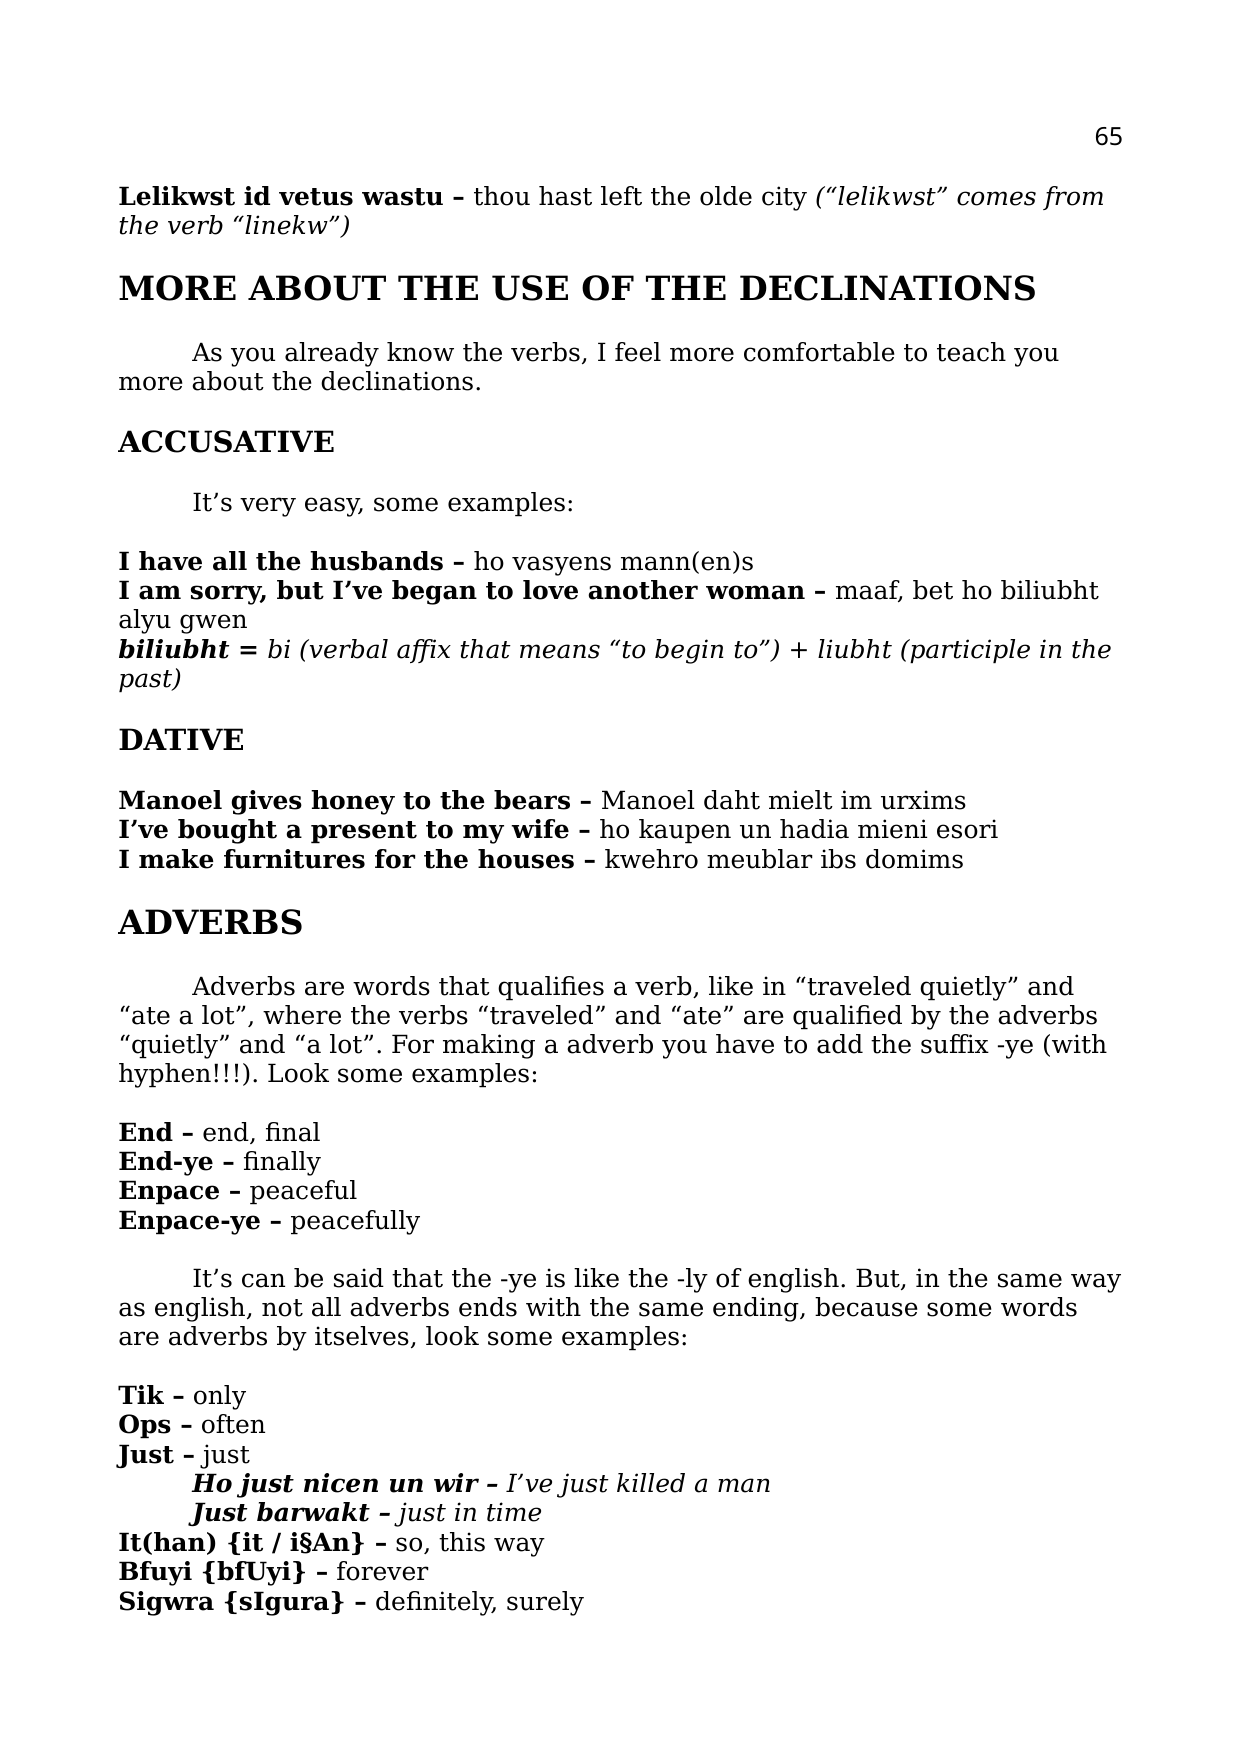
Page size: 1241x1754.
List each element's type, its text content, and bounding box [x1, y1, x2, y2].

text Bfuyi {bfUyi} – forever [118, 1557, 1123, 1586]
text End – end, final [118, 1117, 1123, 1147]
text Enpace – peaceful [118, 1176, 1123, 1206]
subtitle ADVERBS [118, 903, 1123, 942]
text Tik – only [118, 1381, 1123, 1410]
text Ops – often [118, 1410, 1123, 1439]
text Just – just [118, 1439, 1123, 1469]
text It’s very easy, some examples: [118, 489, 1123, 518]
text Adverbs are words that qualifies a verb, like in “traveled quietly” and “ate a lot”, where the verbs “traveled” and “ate” are qualified by the adverbs “quietly” and “a lot”. For making a adverb you have to add the suffix -ye (with hyphen!!!). Look some examples: [118, 972, 1123, 1088]
text I have all the husbands – ho vasyens mann(en)s [118, 547, 1123, 576]
text Enpace-ye – peacefully [118, 1206, 1123, 1235]
text It(han) {it / i§An} – so, this way [118, 1528, 1123, 1557]
text Sigwra {sIgura} – definitely, surely [118, 1586, 1123, 1616]
text biliubht = bi (verbal affix that means “to begin to”) + liubht (participle in the past) [118, 635, 1123, 693]
text End-ye – finally [118, 1147, 1123, 1176]
subtitle MORE ABOUT THE USE OF THE DECLINATIONS [118, 269, 1123, 308]
text Ho just nicen un wir – I’ve just killed a man [118, 1469, 1123, 1498]
text Manoel gives honey to the bears – Manoel daht mielt im urxims I’ve bought a present to my wife – ho kaupen un hadia mieni esori I make furnitures for the houses – kwehro meublar ibs domims [118, 786, 1123, 874]
text Lelikwst id vetus wastu – thou hast left the olde city (“lelikwst” comes from the verb “linekw”) [118, 182, 1123, 240]
subtitle ACCUSATIVE [118, 425, 1123, 459]
subtitle DATIVE [118, 723, 1123, 757]
text I am sorry, but I’ve began to love another woman – maaf, bet ho biliubht alyu gwen [118, 576, 1123, 635]
text As you already know the verbs, I feel more comfortable to teach you more about the declinations. [118, 338, 1123, 396]
text It’s can be said that the -ye is like the -ly of english. But, in the same way as english, not all adverbs ends with the same ending, because some words are adverbs by itselves, look some examples: [118, 1264, 1123, 1352]
text Just barwakt – just in time [118, 1498, 1123, 1528]
